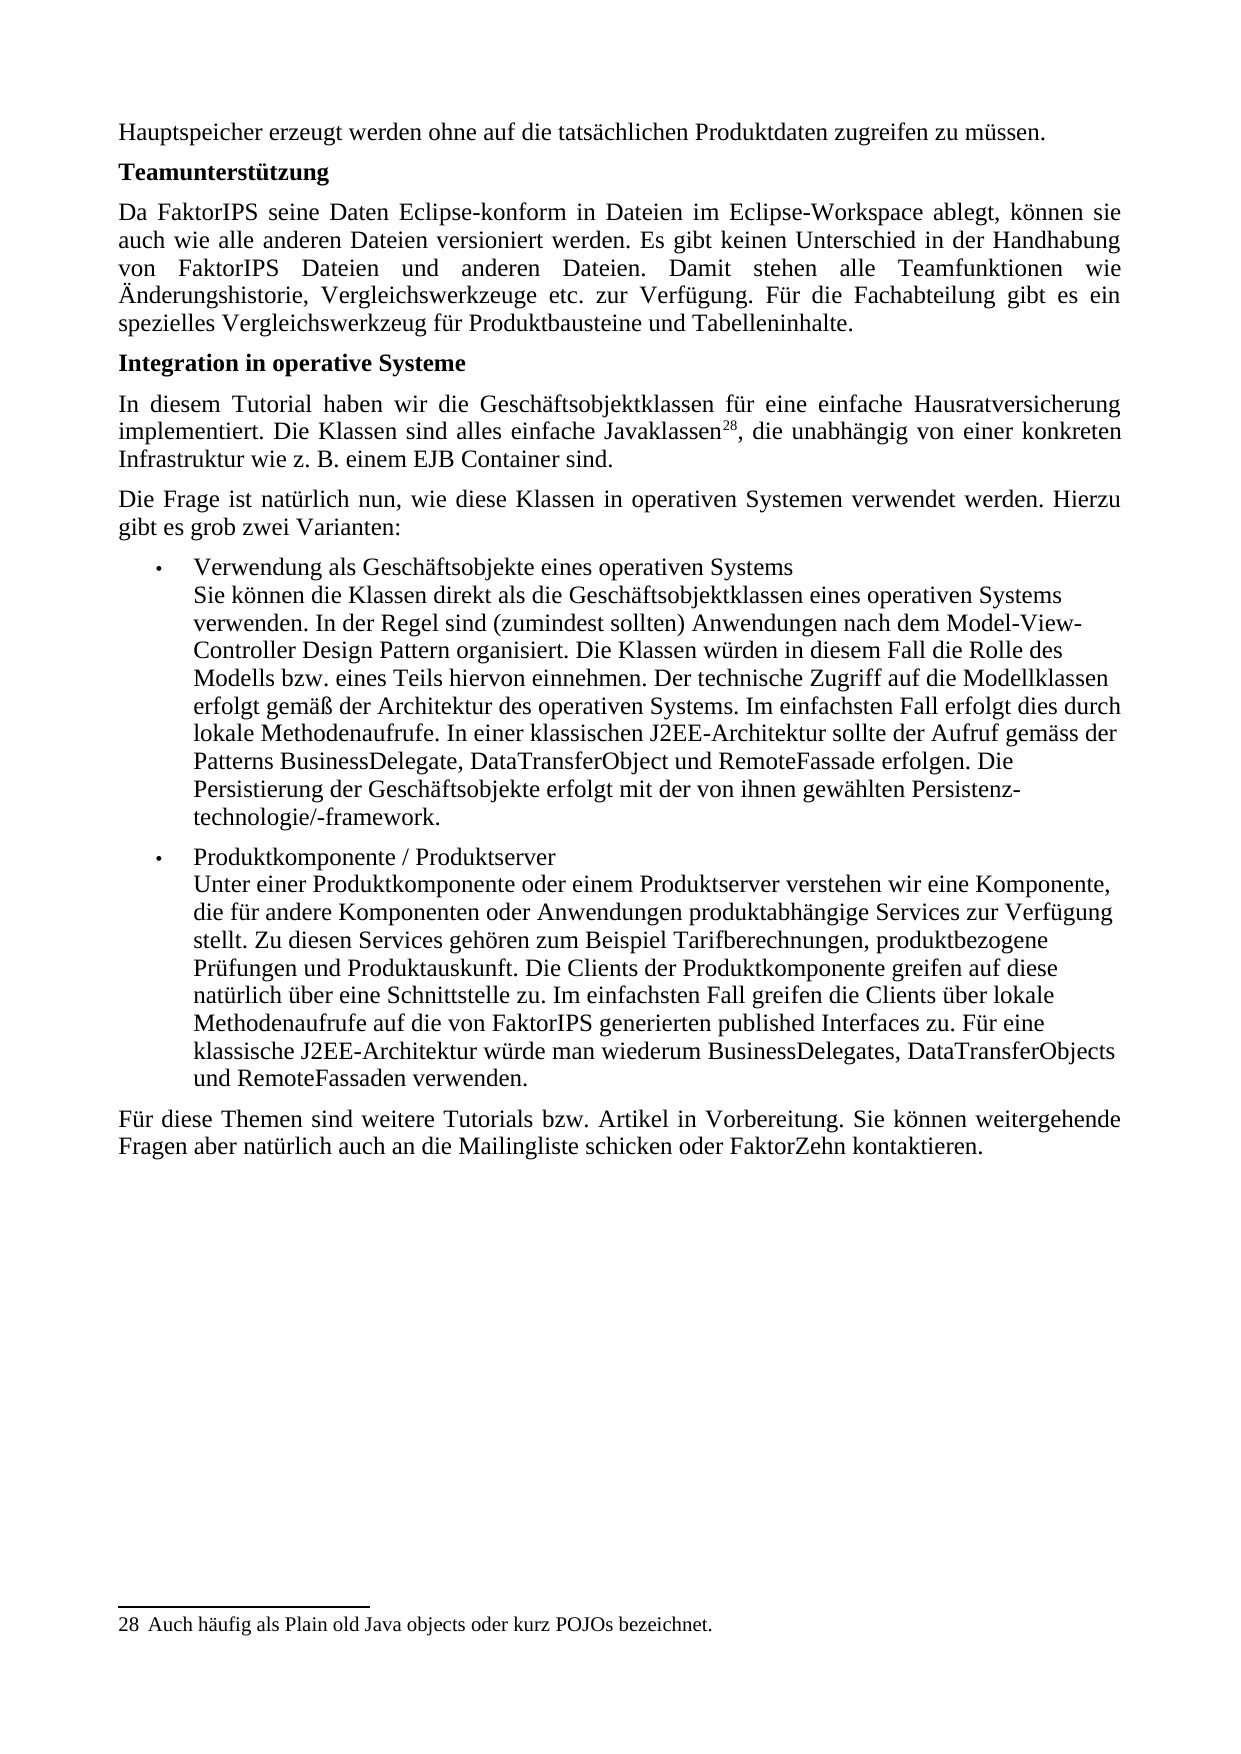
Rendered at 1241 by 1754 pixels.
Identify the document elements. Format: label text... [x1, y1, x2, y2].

text In diesem Tutorial haben wir die Geschäftsobjektklassen für eine einfache Hausratversicherung implementiert. Die Klassen sind alles einfache Javaklassen, die unabhängig von einer konkreten Infrastruktur wie z. B. einem EJB Container sind. [118, 390, 1122, 473]
text Für diese Themen sind weitere Tutorials bzw. Artikel in Vorbereitung. Sie können weitergehende Fragen aber natürlich auch an die Mailingliste schicken oder FaktorZehn kontaktieren. [118, 1105, 1122, 1160]
text Auch häufig als Plain old Java objects oder kurz POJOs bezeichnet. [118, 1613, 1122, 1636]
text Da FaktorIPS seine Daten Eclipse-konform in Dateien im Eclipse-Workspace ablegt, können sie auch wie alle anderen Dateien versioniert werden. Es gibt keinen Unterschied in der Handhabung von FaktorIPS Dateien und anderen Dateien. Damit stehen alle Teamfunktionen wie Änderungshistorie, Vergleichswerkzeuge etc. zur Verfügung. Für die Fachabteilung gibt es ein spezielles Vergleichswerkzeug für Produktbausteine und Tabelleninhalte. [118, 198, 1122, 337]
text Teamunterstützung [118, 158, 1122, 186]
text Integration in operative Systeme [118, 349, 1122, 377]
list Verwendung als Geschäftsobjekte eines operativen Systems Sie können die Klassen direkt als die Geschäftsobjektklassen eines operativen Systems verwenden. In der Regel sind (zumindest sollten) Anwendungen nach dem Model-View-Controller Design Pattern organisiert. Die Klassen würden in diesem Fall die Rolle des Modells bzw. eines Teils hiervon einnehmen. Der technische Zugriff auf die Modellklassen erfolgt gemäß der Architektur des operativen Systems. Im einfachsten Fall erfolgt dies durch lokale Methodenaufrufe. In einer klassischen J2EE-Architektur sollte der Aufruf gemäss der Patterns BusinessDelegate, DataTransferObject und RemoteFassade erfolgen. Die Persistierung der Geschäftsobjekte erfolgt mit der von ihnen gewählten Persistenz-technologie/-framework. [156, 553, 1122, 830]
text Hauptspeicher erzeugt werden ohne auf die tatsächlichen Produktdaten zugreifen zu müssen. [118, 118, 1122, 146]
list Produktkomponente / Produktserver Unter einer Produktkomponente oder einem Produktserver verstehen wir eine Komponente, die für andere Komponenten oder Anwendungen produktabhängige Services zur Verfügung stellt. Zu diesen Services gehören zum Beispiel Tarifberechnungen, produktbezogene Prüfungen und Produktauskunft. Die Clients der Produktkomponente greifen auf diese natürlich über eine Schnittstelle zu. Im einfachsten Fall greifen die Clients über lokale Methodenaufrufe auf die von FaktorIPS generierten published Interfaces zu. Für eine klassische J2EE-Architektur würde man wiederum BusinessDelegates, DataTransferObjects und RemoteFassaden verwenden. [156, 843, 1122, 1092]
text Die Frage ist natürlich nun, wie diese Klassen in operativen Systemen verwendet werden. Hierzu gibt es grob zwei Varianten: [118, 485, 1122, 541]
